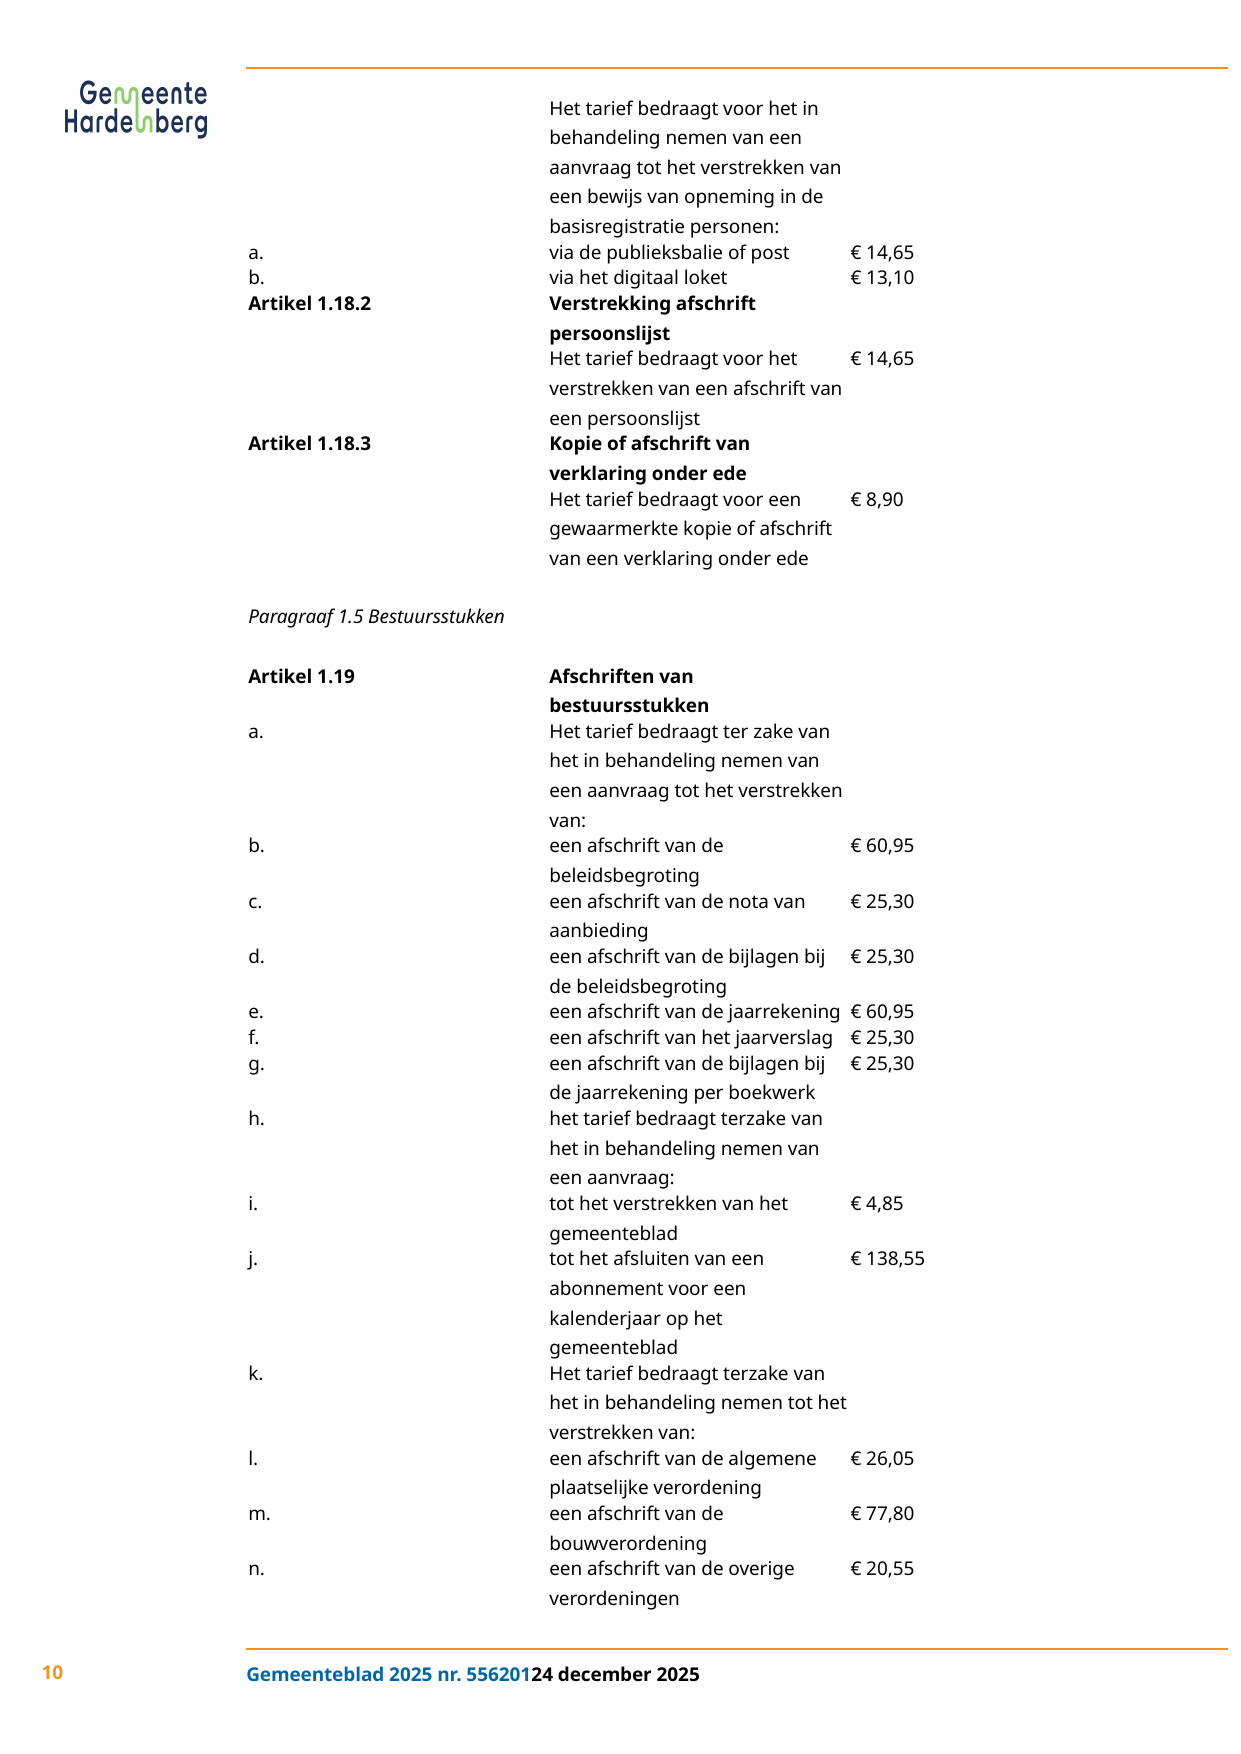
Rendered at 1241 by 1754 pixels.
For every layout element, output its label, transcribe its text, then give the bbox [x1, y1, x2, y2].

table_cell Kopie of afschrift van verklaring onder ede [549, 431, 850, 486]
table_header [850, 663, 1152, 718]
table_cell [248, 486, 549, 571]
table_cell een afschrift van de nota van aanbieding [549, 888, 850, 943]
table_cell [850, 290, 1152, 346]
table_cell € 14,65 [850, 346, 1152, 431]
table_cell h. [248, 1105, 549, 1190]
table_cell Het tarief bedraagt terzake van het in behandeling nemen tot het verstrekken van: [549, 1360, 850, 1445]
table_cell [850, 718, 1152, 833]
table_cell Het tarief bedraagt voor een gewaarmerkte kopie of afschrift van een verklaring onder ede [549, 486, 850, 571]
table_cell Het tarief bedraagt voor het in behandeling nemen van een aanvraag tot het verstrekken van een bewijs van opneming in de basisregistratie personen: [549, 95, 850, 239]
picture [41, 47, 231, 172]
table_cell Verstrekking afschrift persoonslijst [549, 290, 850, 346]
table_cell [248, 95, 549, 239]
table_cell tot het afsluiten van een abonnement voor een kalenderjaar op het gemeenteblad [549, 1246, 850, 1360]
table_header Artikel 1.19 [248, 663, 549, 718]
table_cell b. [248, 265, 549, 290]
table_cell a. [248, 718, 549, 833]
table_cell € 60,95 [850, 999, 1152, 1024]
table_cell € 77,80 [850, 1500, 1152, 1556]
table_cell k. [248, 1360, 549, 1445]
table_cell Het tarief bedraagt ter zake van het in behandeling nemen van een aanvraag tot het verstrekken van: [549, 718, 850, 833]
table_cell d. [248, 943, 549, 998]
table_cell € 13,10 [850, 265, 1152, 290]
table_cell via het digitaal loket [549, 265, 850, 290]
table_cell € 25,30 [850, 1024, 1152, 1050]
table_header Afschriften van bestuursstukken [549, 663, 850, 718]
table_cell € 8,90 [850, 486, 1152, 571]
text Paragraaf 1.5 Bestuursstukken [248, 603, 1152, 629]
table_cell € 14,65 [850, 239, 1152, 264]
table_cell € 60,95 [850, 833, 1152, 888]
table_cell € 4,85 [850, 1190, 1152, 1246]
table_cell [850, 95, 1152, 239]
table_cell tot het verstrekken van het gemeenteblad [549, 1190, 850, 1246]
table_cell het tarief bedraagt terzake van het in behandeling nemen van een aanvraag: [549, 1105, 850, 1190]
table_cell een afschrift van de algemene plaatselijke verordening [549, 1445, 850, 1500]
table_cell l. [248, 1445, 549, 1500]
table_cell een afschrift van de bijlagen bij de beleidsbegroting [549, 943, 850, 998]
table_cell een afschrift van de beleidsbegroting [549, 833, 850, 888]
table_cell € 25,30 [850, 1050, 1152, 1105]
table_cell Artikel 1.18.3 [248, 431, 549, 486]
table_cell [248, 346, 549, 431]
table_cell een afschrift van de jaarrekening [549, 999, 850, 1024]
table_cell € 20,55 [850, 1556, 1152, 1611]
table_cell een afschrift van de bijlagen bij de jaarrekening per boekwerk [549, 1050, 850, 1105]
table_cell € 25,30 [850, 943, 1152, 998]
table_cell b. [248, 833, 549, 888]
table_cell m. [248, 1500, 549, 1556]
table_cell a. [248, 239, 549, 264]
table_cell Het tarief bedraagt voor het verstrekken van een afschrift van een persoonslijst [549, 346, 850, 431]
table_cell € 138,55 [850, 1246, 1152, 1360]
table_cell [850, 1105, 1152, 1190]
table_cell g. [248, 1050, 549, 1105]
table_cell i. [248, 1190, 549, 1246]
table_cell een afschrift van de bouwverordening [549, 1500, 850, 1556]
table_cell n. [248, 1556, 549, 1611]
table_cell [850, 1360, 1152, 1445]
table_cell e. [248, 999, 549, 1024]
table_cell € 25,30 [850, 888, 1152, 943]
table_cell een afschrift van de overige verordeningen [549, 1556, 850, 1611]
table_cell via de publieksbalie of post [549, 239, 850, 264]
table_cell € 26,05 [850, 1445, 1152, 1500]
table_cell [850, 431, 1152, 486]
table_cell c. [248, 888, 549, 943]
table_cell f. [248, 1024, 549, 1050]
table_cell Artikel 1.18.2 [248, 290, 549, 346]
table_cell j. [248, 1246, 549, 1360]
table_cell een afschrift van het jaarverslag [549, 1024, 850, 1050]
